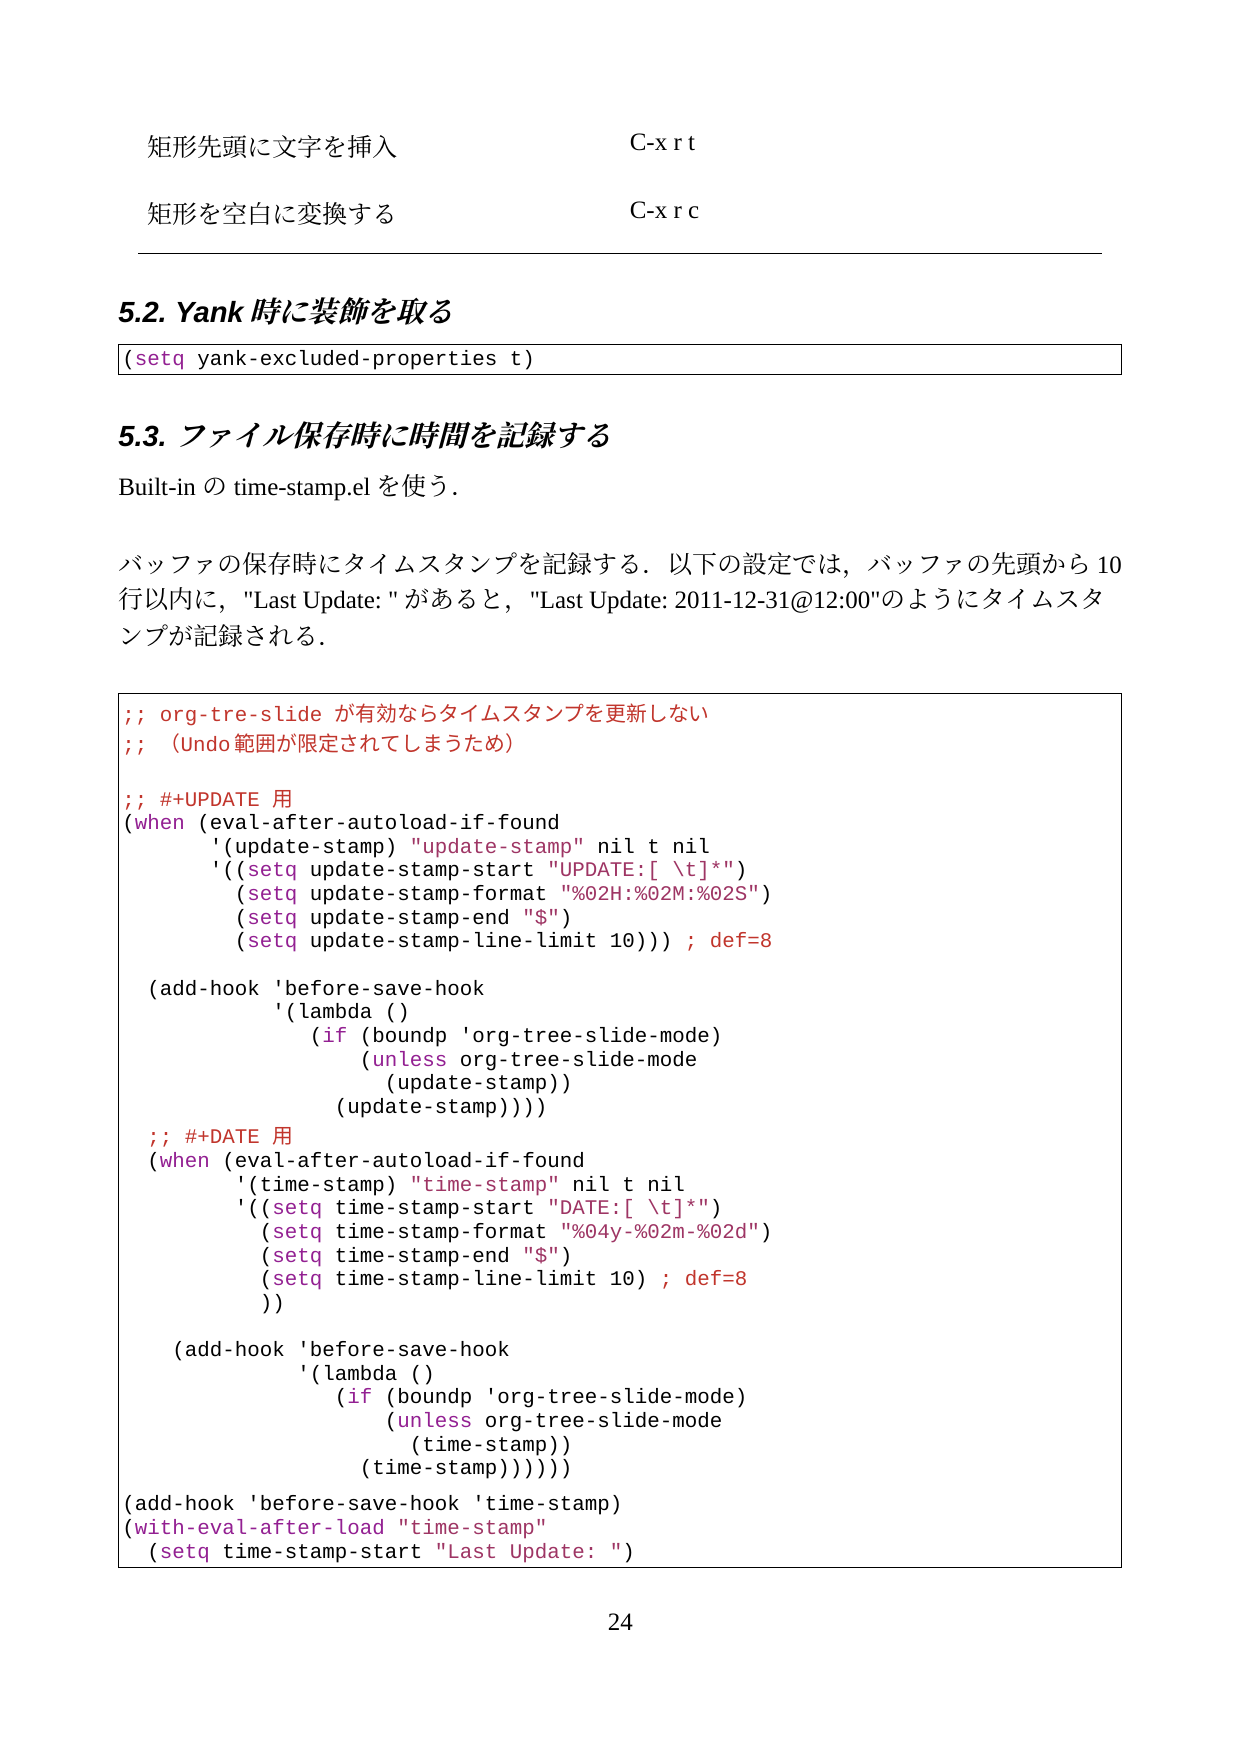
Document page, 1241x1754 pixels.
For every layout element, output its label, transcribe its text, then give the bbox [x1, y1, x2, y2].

table_cell 矩形を空白に変換する [138, 185, 620, 252]
text (setq update-stamp-format "%02H:%02M:%02S") [119, 879, 1121, 903]
text '((setq time-stamp-start "DATE:[ \t]*") [119, 1193, 1121, 1217]
subtitle Yank時に装飾を取る [118, 289, 1122, 331]
text (setq time-stamp-format "%04y-%02m-%02d") [119, 1217, 1121, 1241]
text バッファの保存時にタイムスタンプを記録する．以下の設定では，バッファの先頭から10行以内に，"Last Update: " があると，"Last Update: 2011-12-31@12:00"のようにタイムスタンプが記録される． [118, 544, 1122, 681]
text (when (eval-after-autoload-if-found [119, 1146, 1121, 1170]
text (time-stamp)))))) [119, 1453, 1121, 1481]
text (if (boundp 'org-tree-slide-mode) [119, 1382, 1121, 1406]
text '(update-stamp) "update-stamp" nil t nil [119, 832, 1121, 856]
text (update-stamp)))) [119, 1092, 1121, 1116]
table_cell C-x r c [620, 185, 1102, 252]
text (if (boundp 'org-tree-slide-mode) [119, 1021, 1121, 1045]
text (time-stamp)) [119, 1430, 1121, 1453]
text (when (eval-after-autoload-if-found [119, 808, 1121, 832]
text (update-stamp)) [119, 1068, 1121, 1092]
text ;; #+UPDATE 用 [119, 778, 1121, 808]
text (setq time-stamp-start "Last Update: ") [119, 1537, 1121, 1567]
subtitle ファイル保存時に時間を記録する [118, 413, 1122, 454]
text '(lambda () [119, 1359, 1121, 1382]
table_cell C-x r t [620, 118, 1102, 185]
table_cell 矩形先頭に文字を挿入 [138, 118, 620, 185]
text '(time-stamp) "time-stamp" nil t nil [119, 1170, 1121, 1193]
text (with-eval-after-load "time-stamp" [119, 1513, 1121, 1537]
text Built-in の time-stamp.el を使う． [118, 467, 1122, 532]
text (setq time-stamp-end "$") [119, 1241, 1121, 1264]
text (unless org-tree-slide-mode [119, 1045, 1121, 1068]
text (setq update-stamp-end "$") [119, 903, 1121, 926]
text (add-hook 'before-save-hook [119, 974, 1121, 997]
text ;; （Undo範囲が限定されてしまうため） [119, 724, 1121, 754]
text (setq update-stamp-line-limit 10))) ; def=8 [119, 926, 1121, 950]
text ;; #+DATE 用 [119, 1116, 1121, 1146]
text (setq yank-excluded-properties t) [119, 345, 1121, 374]
text (setq time-stamp-line-limit 10) ; def=8 [119, 1264, 1121, 1288]
text (unless org-tree-slide-mode [119, 1406, 1121, 1430]
text (add-hook 'before-save-hook 'time-stamp) [119, 1489, 1121, 1513]
text '((setq update-stamp-start "UPDATE:[ \t]*") [119, 856, 1121, 879]
text ;; org-tre-slide が有効ならタイムスタンプを更新しない [119, 694, 1121, 724]
text (add-hook 'before-save-hook [119, 1335, 1121, 1359]
text '(lambda () [119, 997, 1121, 1021]
text )) [119, 1288, 1121, 1312]
